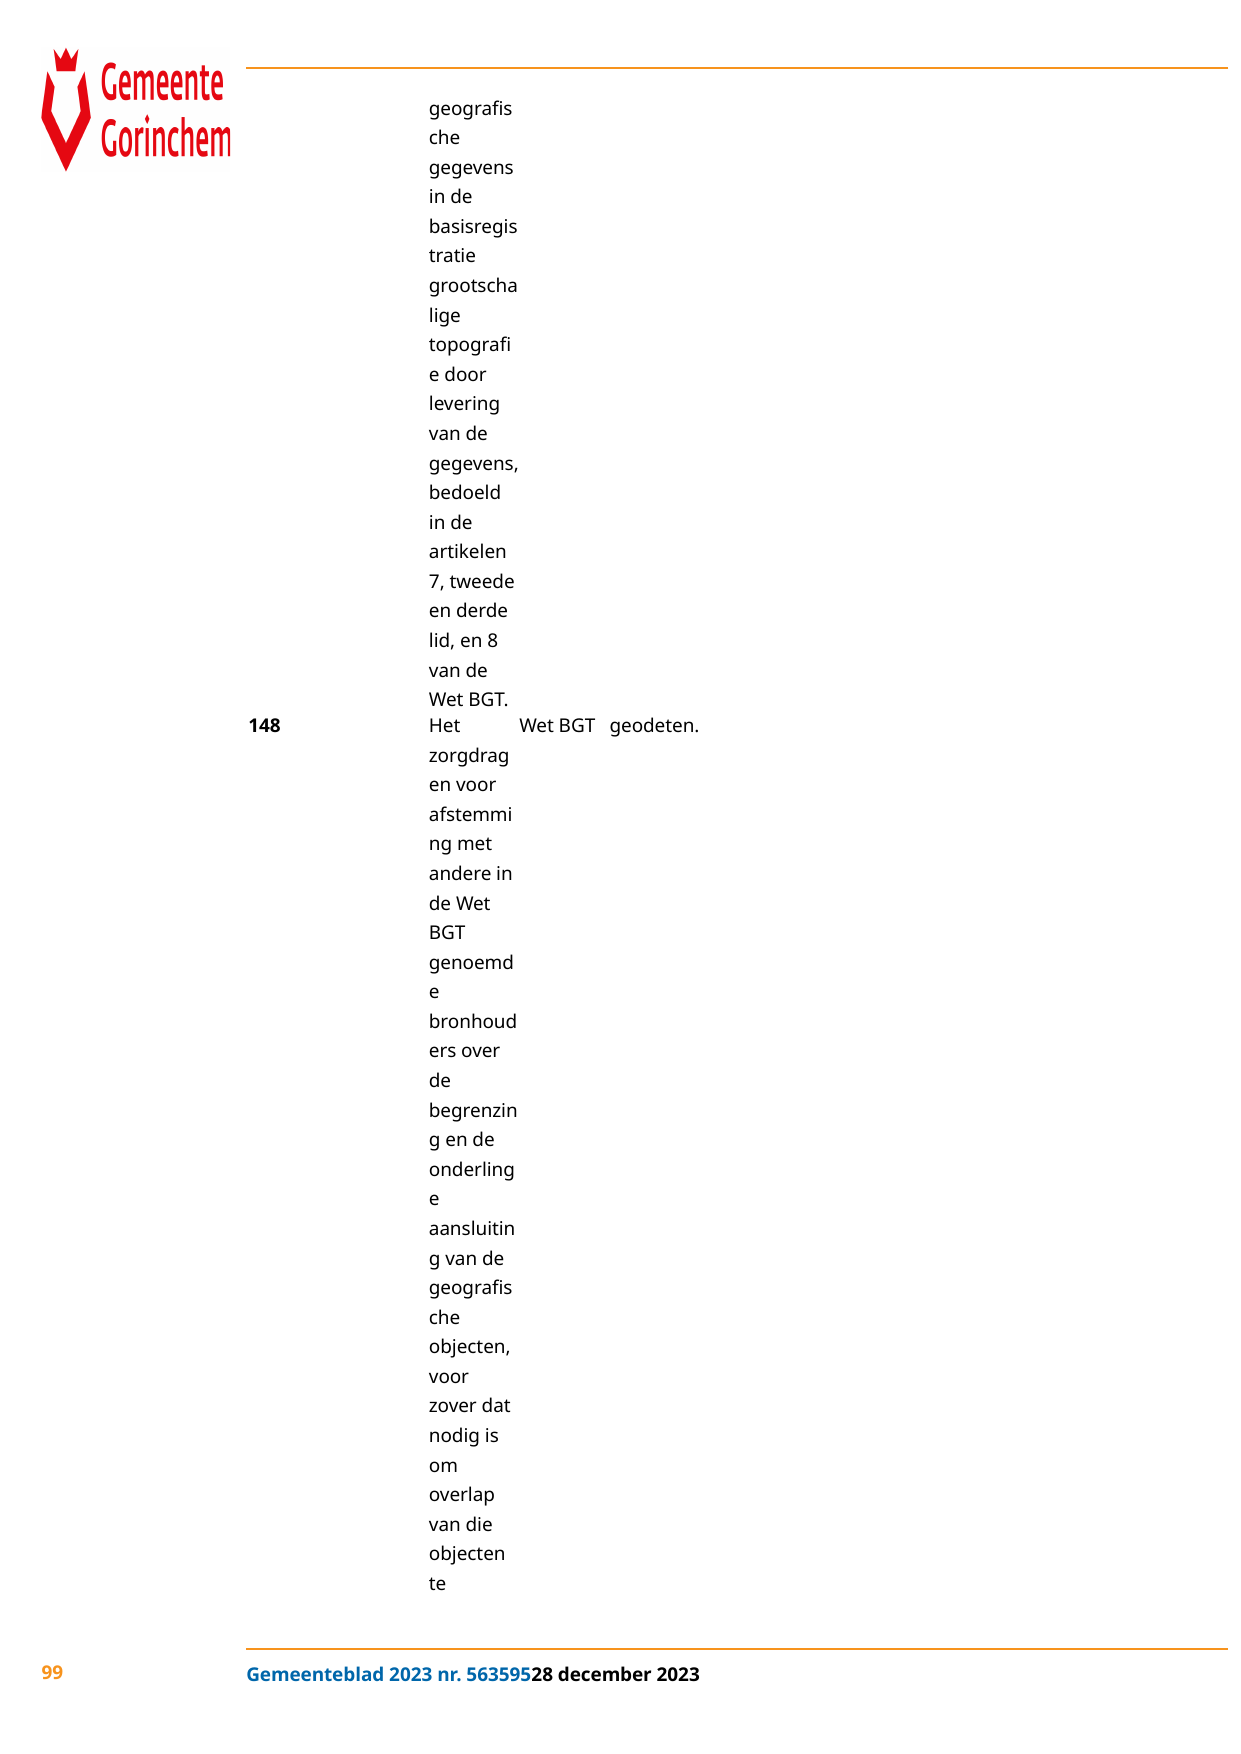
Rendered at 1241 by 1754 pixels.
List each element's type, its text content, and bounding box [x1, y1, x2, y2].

table_cell geodeten. [609, 712, 700, 1596]
table_cell [519, 95, 609, 712]
table_cell [700, 712, 790, 1596]
table_cell [881, 95, 971, 712]
table_cell [338, 712, 429, 1596]
table_cell [248, 95, 338, 712]
table_cell 148 [248, 712, 338, 1596]
table_cell Wet BGT [519, 712, 609, 1596]
table_cell [881, 712, 971, 1596]
table_cell [1061, 712, 1152, 1596]
table_cell [790, 95, 881, 712]
table_cell [971, 95, 1061, 712]
table_cell [971, 712, 1061, 1596]
table_cell [700, 95, 790, 712]
table_cell [609, 95, 700, 712]
picture [41, 47, 231, 172]
table_cell [338, 95, 429, 712]
table_cell Het zorgdragen voor afstemming met andere in de Wet BGT genoemde bronhouders over de begrenzing en de onderlinge aansluiting van de geografische objecten, voor zover dat nodig is om overlap van die objecten te [429, 712, 519, 1596]
table_cell geografische gegevens in de basisregistratie grootschalige topografie door levering van de gegevens, bedoeld in de artikelen 7, tweede en derde lid, en 8 van de Wet BGT. [429, 95, 519, 712]
table_cell [1061, 95, 1152, 712]
table_cell [790, 712, 881, 1596]
